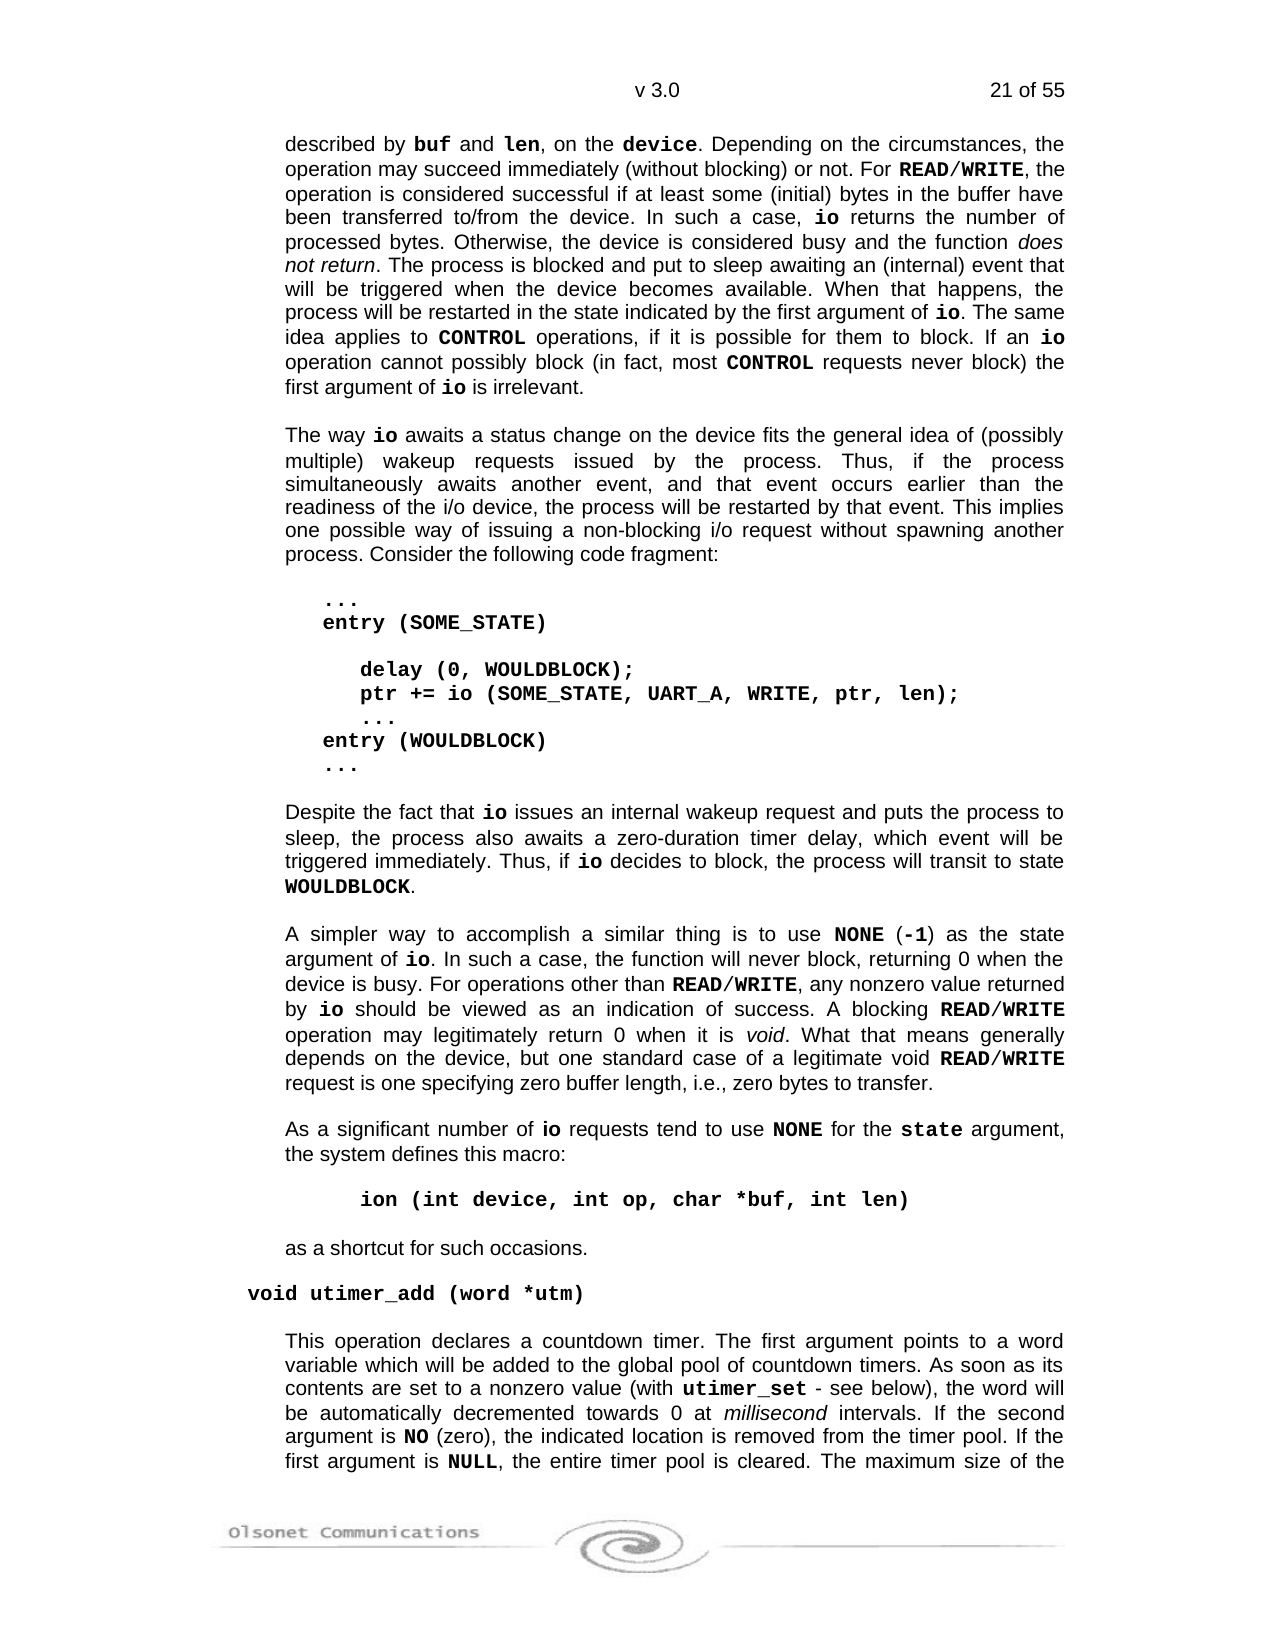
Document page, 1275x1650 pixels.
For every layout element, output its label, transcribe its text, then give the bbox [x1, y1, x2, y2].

text described by buf and len, on the device. Depending on the circumstances, the operation may succeed immediately (without blocking) or not. For READ/WRITE, the operation is considered successful if at least some (initial) bytes in the buffer have been transferred to/from the device. In such a case, io returns the number of processed bytes. Otherwise, the device is considered busy and the function does not return. The process is blocked and put to sleep awaiting an (internal) event that will be triggered when the device becomes available. When that happens, the process will be restarted in the state indicated by the first argument of io. The same idea applies to CONTROL operations, if it is possible for them to block. If an io operation cannot possibly block (in fact, most CONTROL requests never block) the first argument of io is irrelevant. [285, 132, 1065, 401]
text This operation declares a countdown timer. The first argument points to a word variable which will be added to the global pool of countdown timers. As soon as its contents are set to a nonzero value (with utimer_set - see below), the word will be automatically decremented towards 0 at millisecond intervals. If the second argument is NO (zero), the indicated location is removed from the timer pool. If the first argument is NULL, the entire timer pool is cleared. The maximum size of the [285, 1330, 1065, 1475]
text ion (int device, int op, char *buf, int len) [285, 1189, 1065, 1213]
text Despite the fact that io issues an internal wakeup request and puts the process to sleep, the process also awaits a zero-duration timer delay, which event will be triggered immediately. Thus, if io decides to block, the process will transit to state WOULDBLOCK. [285, 801, 1065, 899]
text ... [322, 707, 1065, 730]
text as a shortcut for such occasions. [285, 1236, 1065, 1259]
text ptr += io (SOME_STATE, UART_A, WRITE, ptr, len); [322, 683, 1065, 707]
text delay (0, WOULDBLOCK); [322, 659, 1065, 683]
text ... [322, 588, 1065, 612]
text As a significant number of io requests tend to use NONE for the state argument, the system defines this macro: [285, 1118, 1065, 1166]
text A simpler way to accomplish a similar thing is to use NONE (-1) as the state argument of io. In such a case, the function will never block, returning 0 when the device is busy. For operations other than READ/WRITE, any nonzero value returned by io should be viewed as an indication of success. A blocking READ/WRITE operation may legitimately return 0 when it is void. What that means generally depends on the device, but one standard case of a legitimate void READ/WRITE request is one specifying zero buffer length, i.e., zero bytes to transfer. [285, 923, 1065, 1095]
text void utimer_add (word *utm) [247, 1283, 1065, 1306]
text ... [322, 754, 1065, 778]
text entry (WOULDBLOCK) [322, 730, 1065, 754]
picture [210, 1504, 1065, 1596]
text The way io awaits a status change on the device fits the general idea of (possibly multiple) wakeup requests issued by the process. Thus, if the process simultaneously awaits another event, and that event occurs earlier than the readiness of the i/o device, the process will be restarted by that event. This implies one possible way of issuing a non-blocking i/o request without spawning another process. Consider the following code fragment: [285, 424, 1065, 565]
text entry (SOME_STATE) [322, 612, 1065, 636]
